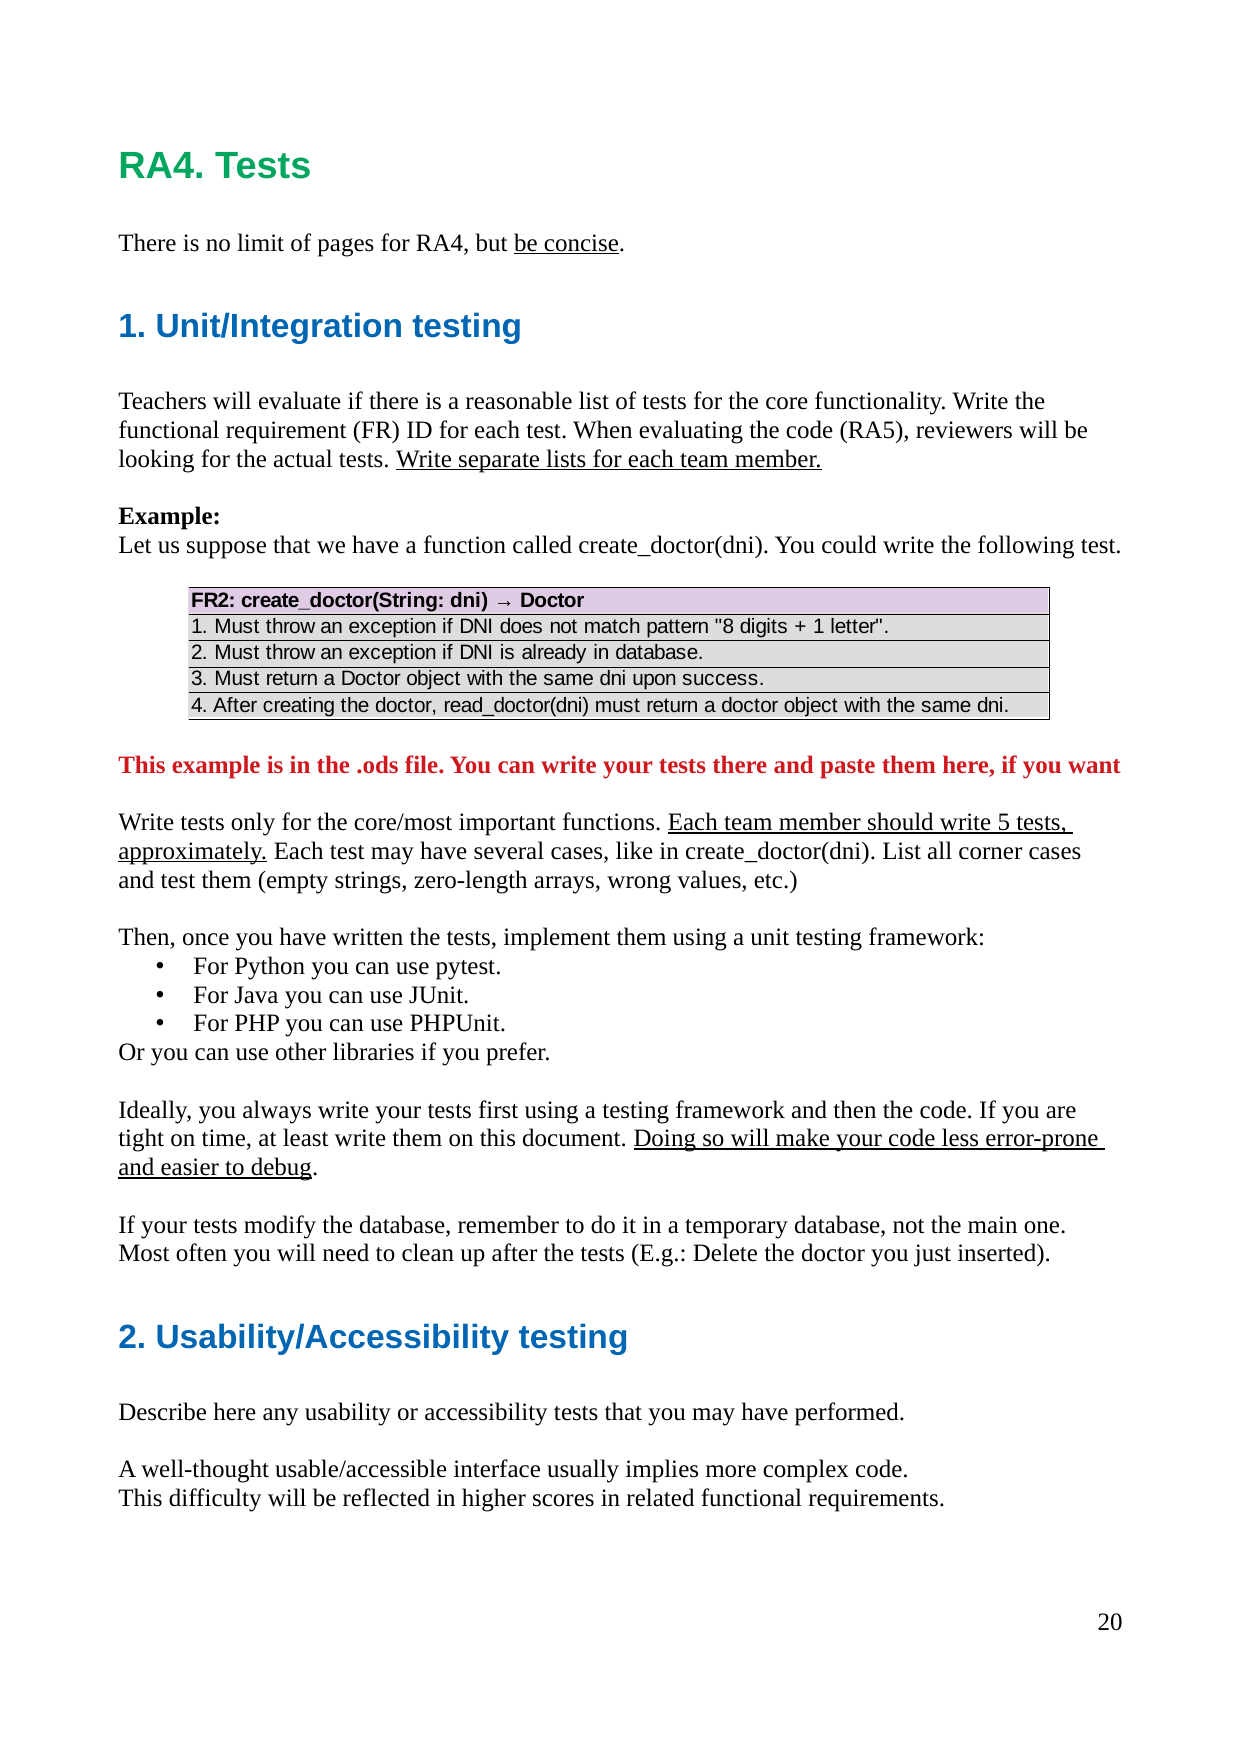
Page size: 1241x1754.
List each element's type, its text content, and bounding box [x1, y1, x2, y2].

text Teachers will evaluate if there is a reasonable list of tests for the core functionality. Write the functional requirement (FR) ID for each test. When evaluating the code (RA5), reviewers will be looking for the actual tests. Write separate lists for each team member. [118, 386, 1122, 472]
text Ideally, you always write your tests first using a testing framework and then the code. If you are tight on time, at least write them on this document. Doing so will make your code less error-prone and easier to debug. [118, 1095, 1122, 1181]
text Then, once you have written the tests, implement them using a unit testing framework: [118, 922, 1122, 951]
text Describe here any usability or accessibility tests that you may have performed. [118, 1397, 1122, 1425]
list For Java you can use JUnit. [156, 980, 1122, 1008]
subtitle 2. Usability/Accessibility testing [118, 1317, 1122, 1355]
text If your tests modify the database, remember to do it in a temporary database, not the main one. [118, 1210, 1122, 1238]
text Or you can use other libraries if you prefer. [118, 1037, 1122, 1066]
text Example: [118, 501, 1122, 530]
subtitle RA4. Tests [118, 143, 1122, 187]
text Let us suppose that we have a function called create_doctor(dni). You could write the following test. [118, 530, 1122, 559]
text Write tests only for the core/most important functions. Each team member should write 5 tests, approximately. Each test may have several cases, like in create_doctor(dni). List all corner cases and test them (empty strings, zero-length arrays, wrong values, etc.) [118, 807, 1122, 893]
text There is no limit of pages for RA4, but be concise. [118, 228, 1122, 257]
text Most often you will need to clean up after the tests (E.g.: Delete the doctor you just inserted). [118, 1238, 1122, 1267]
list For PHP you can use PHPUnit. [156, 1008, 1122, 1037]
text This difficulty will be reflected in higher scores in related functional requirements. [118, 1483, 1122, 1512]
text A well-thought usable/accessible interface usually implies more complex code. [118, 1454, 1122, 1483]
subtitle 1. Unit/Integration testing [118, 306, 1122, 345]
list For Python you can use pytest. [156, 951, 1122, 980]
text This example is in the .ods file. You can write your tests there and paste them here, if you want [118, 750, 1122, 778]
